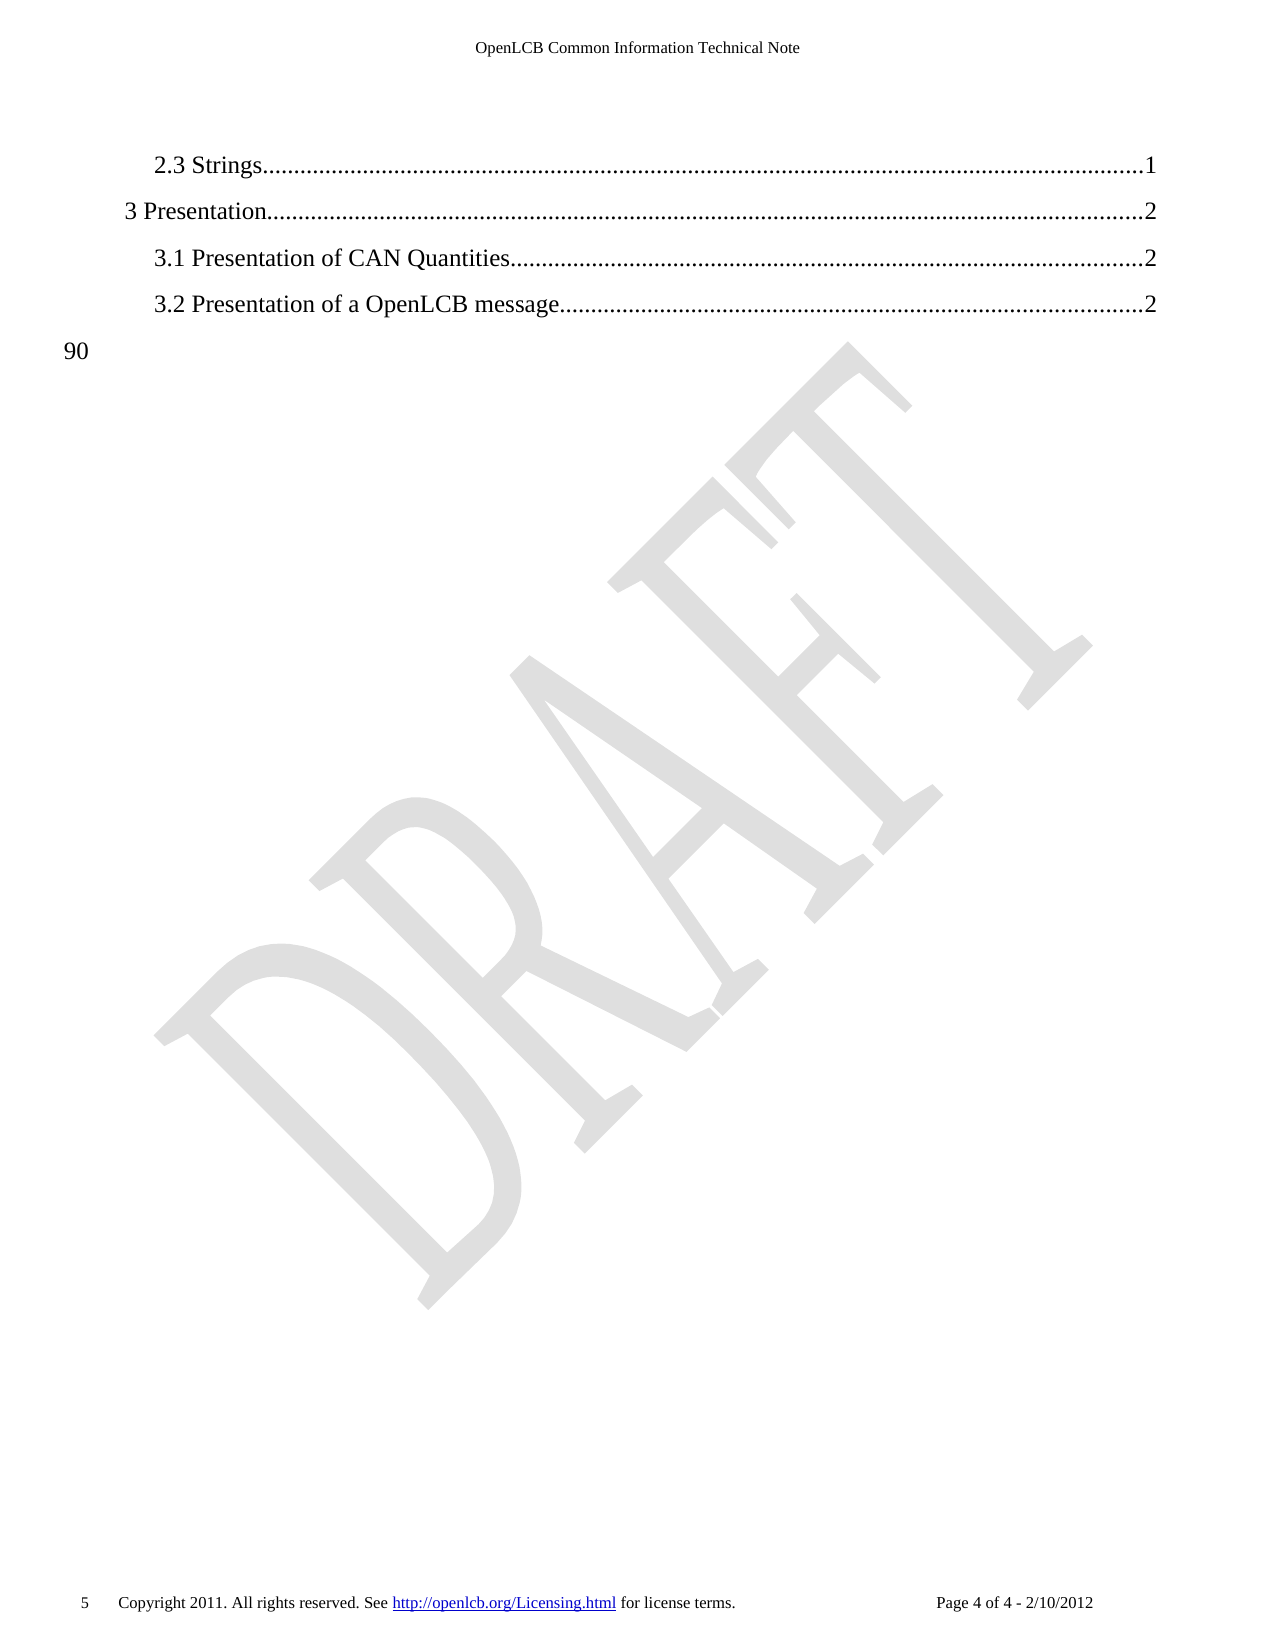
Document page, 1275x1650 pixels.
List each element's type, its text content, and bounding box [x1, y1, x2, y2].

text 2.3 Strings 1 [148, 150, 1157, 179]
text 3.1 Presentation of CAN Quantities 2 [148, 243, 1157, 272]
text 3 Presentation 2 [118, 196, 1157, 225]
text 3.2 Presentation of a OpenLCB message 2 [148, 289, 1157, 318]
